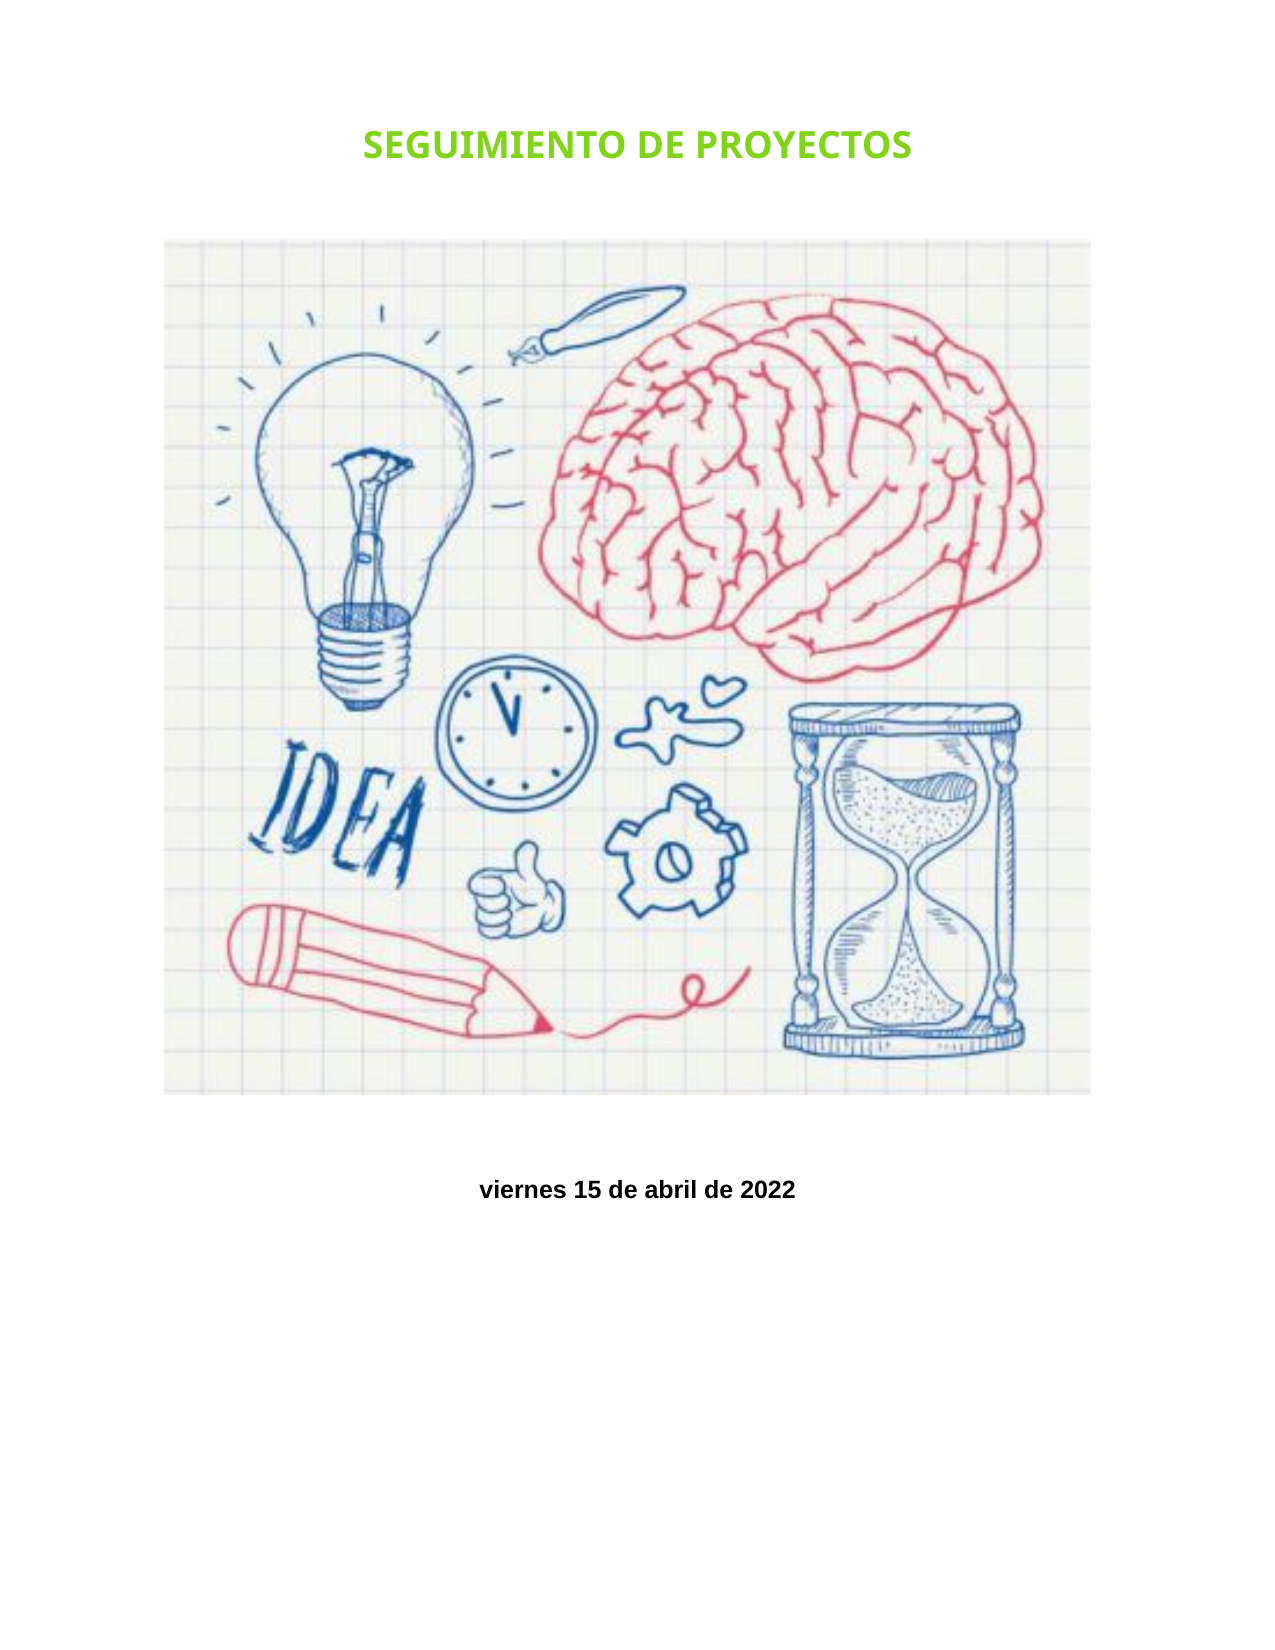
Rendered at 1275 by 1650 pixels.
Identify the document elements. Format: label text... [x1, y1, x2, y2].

picture [163, 239, 1091, 1095]
text SEGUIMIENTO DE PROYECTOS [118, 118, 1157, 169]
text viernes 15 de abril de 2022 [118, 1175, 1157, 1204]
